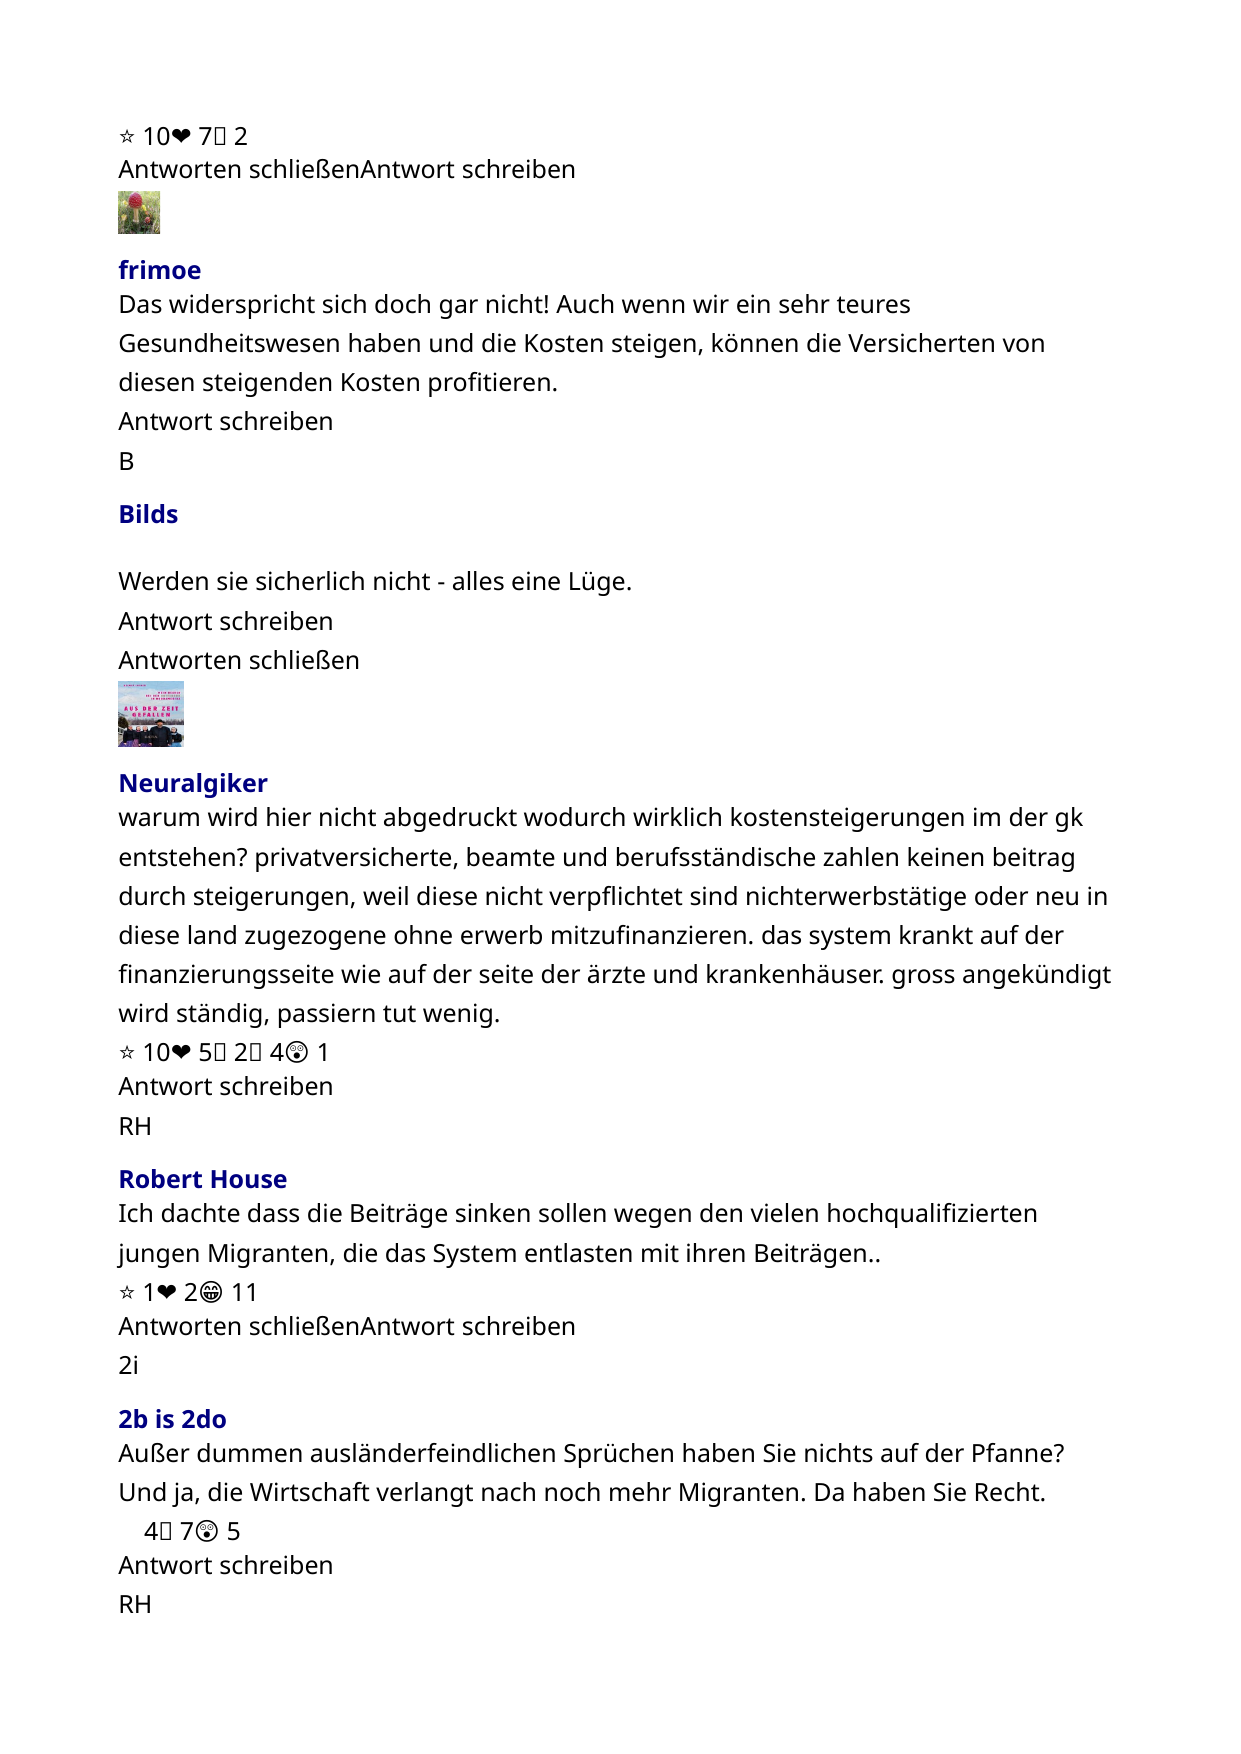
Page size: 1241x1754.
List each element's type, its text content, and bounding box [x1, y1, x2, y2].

subtitle Neuralgiker [118, 766, 1122, 800]
picture [118, 681, 184, 747]
text RH [118, 1587, 1122, 1621]
text RH [118, 1108, 1122, 1142]
text Ich dachte dass die Beiträge sinken sollen wegen den vielen hochqualifizierten jungen Migranten, die das System entlasten mit ihren Beiträgen.. [118, 1196, 1122, 1269]
text Antworten schließen [118, 642, 1122, 676]
text 🙁 4🤨 7😲 5 [118, 1514, 1122, 1548]
picture [118, 191, 161, 234]
text ⭐️ 1❤️ 2😁 11 [118, 1274, 1122, 1308]
text Antwort schreiben [118, 603, 1122, 637]
subtitle frimoe [118, 252, 1122, 286]
text Antworten schließenAntwort schreiben [118, 1308, 1122, 1342]
subtitle 2b is 2do [118, 1401, 1122, 1435]
subtitle Bilds [118, 497, 1122, 531]
subtitle Robert House [118, 1162, 1122, 1196]
text Antworten schließenAntwort schreiben [118, 152, 1122, 186]
text Antwort schreiben [118, 1548, 1122, 1582]
text 2i [118, 1348, 1122, 1382]
text warum wird hier nicht abgedruckt wodurch wirklich kostensteigerungen im der gk entstehen? privatversicherte, beamte und berufsständische zahlen keinen beitrag durch steigerungen, weil diese nicht verpflichtet sind nichterwerbstätige oder neu in diese land zugezogene ohne erwerb mitzufinanzieren. das system krankt auf der finanzierungsseite wie auf der seite der ärzte und krankenhäuser. gross angekündigt wird ständig, passiern tut wenig. [118, 800, 1122, 1030]
text Werden sie sicherlich nicht - alles eine Lüge. [118, 564, 1122, 598]
text Das widerspricht sich doch gar nicht! Auch wenn wir ein sehr teures Gesundheitswesen haben und die Kosten steigen, können die Versicherten von diesen steigenden Kosten profitieren. [118, 286, 1122, 399]
text ⭐️ 10❤️ 7🤨 2 [118, 118, 1122, 152]
text Antwort schreiben [118, 404, 1122, 438]
text Außer dummen ausländerfeindlichen Sprüchen haben Sie nichts auf der Pfanne? [118, 1435, 1122, 1469]
text ⭐️ 10❤️ 5🙁 2🤨 4😲 1 [118, 1035, 1122, 1069]
text Und ja, die Wirtschaft verlangt nach noch mehr Migranten. Da haben Sie Recht. [118, 1474, 1122, 1509]
text Antwort schreiben [118, 1069, 1122, 1103]
text B [118, 443, 1122, 477]
